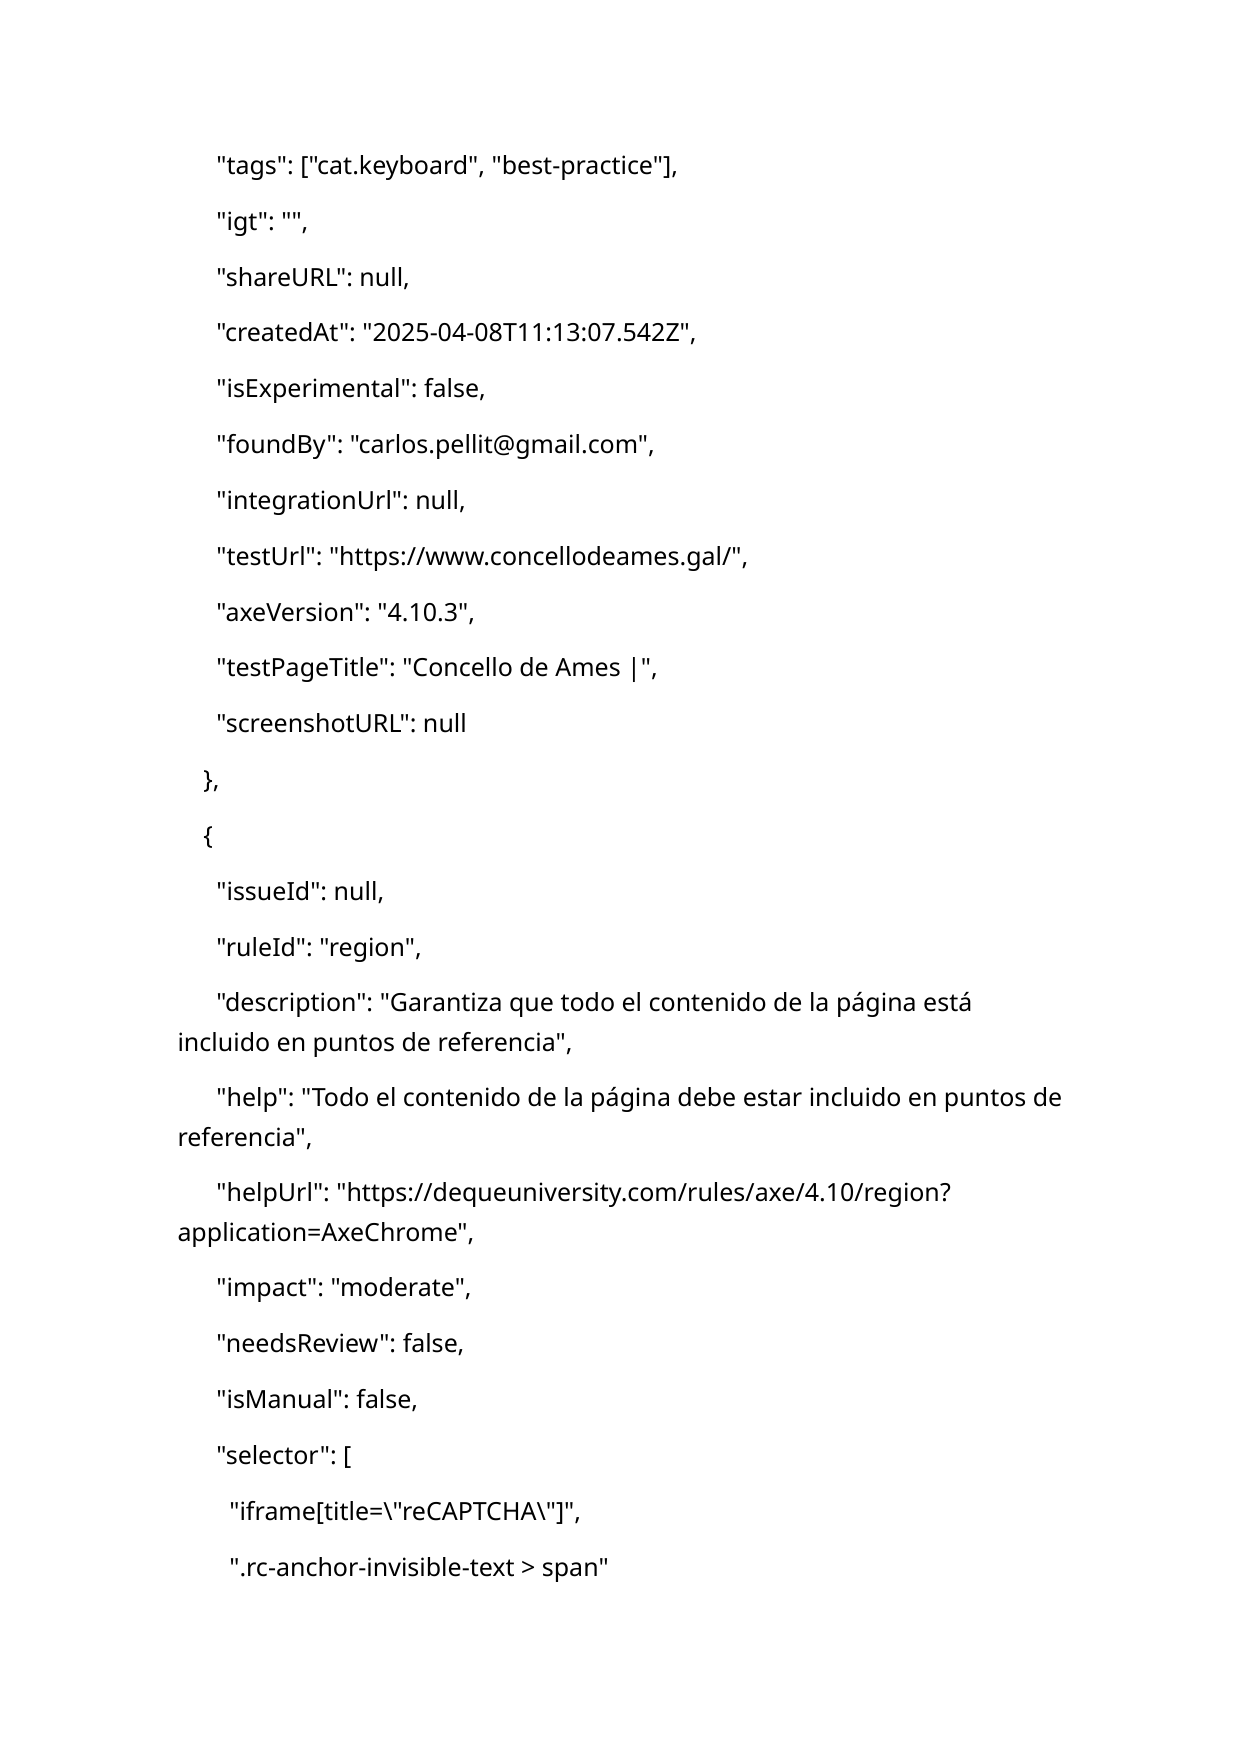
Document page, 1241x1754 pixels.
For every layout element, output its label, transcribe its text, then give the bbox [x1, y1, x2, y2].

text "integrationUrl": null, [177, 483, 1063, 517]
text { [177, 818, 1063, 852]
text "iframe[title=\"reCAPTCHA\"]", [177, 1493, 1063, 1527]
text "issueId": null, [177, 873, 1063, 907]
text }, [177, 762, 1063, 796]
text "impact": "moderate", [177, 1270, 1063, 1304]
text "isManual": false, [177, 1382, 1063, 1416]
text "shareURL": null, [177, 259, 1063, 293]
text "screenshotURL": null [177, 706, 1063, 740]
text "description": "Garantiza que todo el contenido de la página está incluido en puntos de referencia", [177, 985, 1063, 1058]
text "ruleId": "region", [177, 929, 1063, 963]
text "helpUrl": "https://dequeuniversity.com/rules/axe/4.10/region?application=AxeChrome", [177, 1175, 1063, 1248]
text "axeVersion": "4.10.3", [177, 594, 1063, 628]
text "createdAt": "2025-04-08T11:13:07.542Z", [177, 315, 1063, 349]
text "foundBy": "carlos.pellit@gmail.com", [177, 427, 1063, 461]
text "help": "Todo el contenido de la página debe estar incluido en puntos de referencia", [177, 1080, 1063, 1153]
text ".rc-anchor-invisible-text > span" [177, 1549, 1063, 1583]
text "testUrl": "https://www.concellodeames.gal/", [177, 538, 1063, 572]
text "selector": [ [177, 1438, 1063, 1472]
text "needsReview": false, [177, 1326, 1063, 1360]
text "testPageTitle": "Concello de Ames |", [177, 650, 1063, 684]
text "tags": ["cat.keyboard", "best-practice"], [177, 148, 1063, 182]
text "igt": "", [177, 203, 1063, 237]
text "isExperimental": false, [177, 371, 1063, 405]
